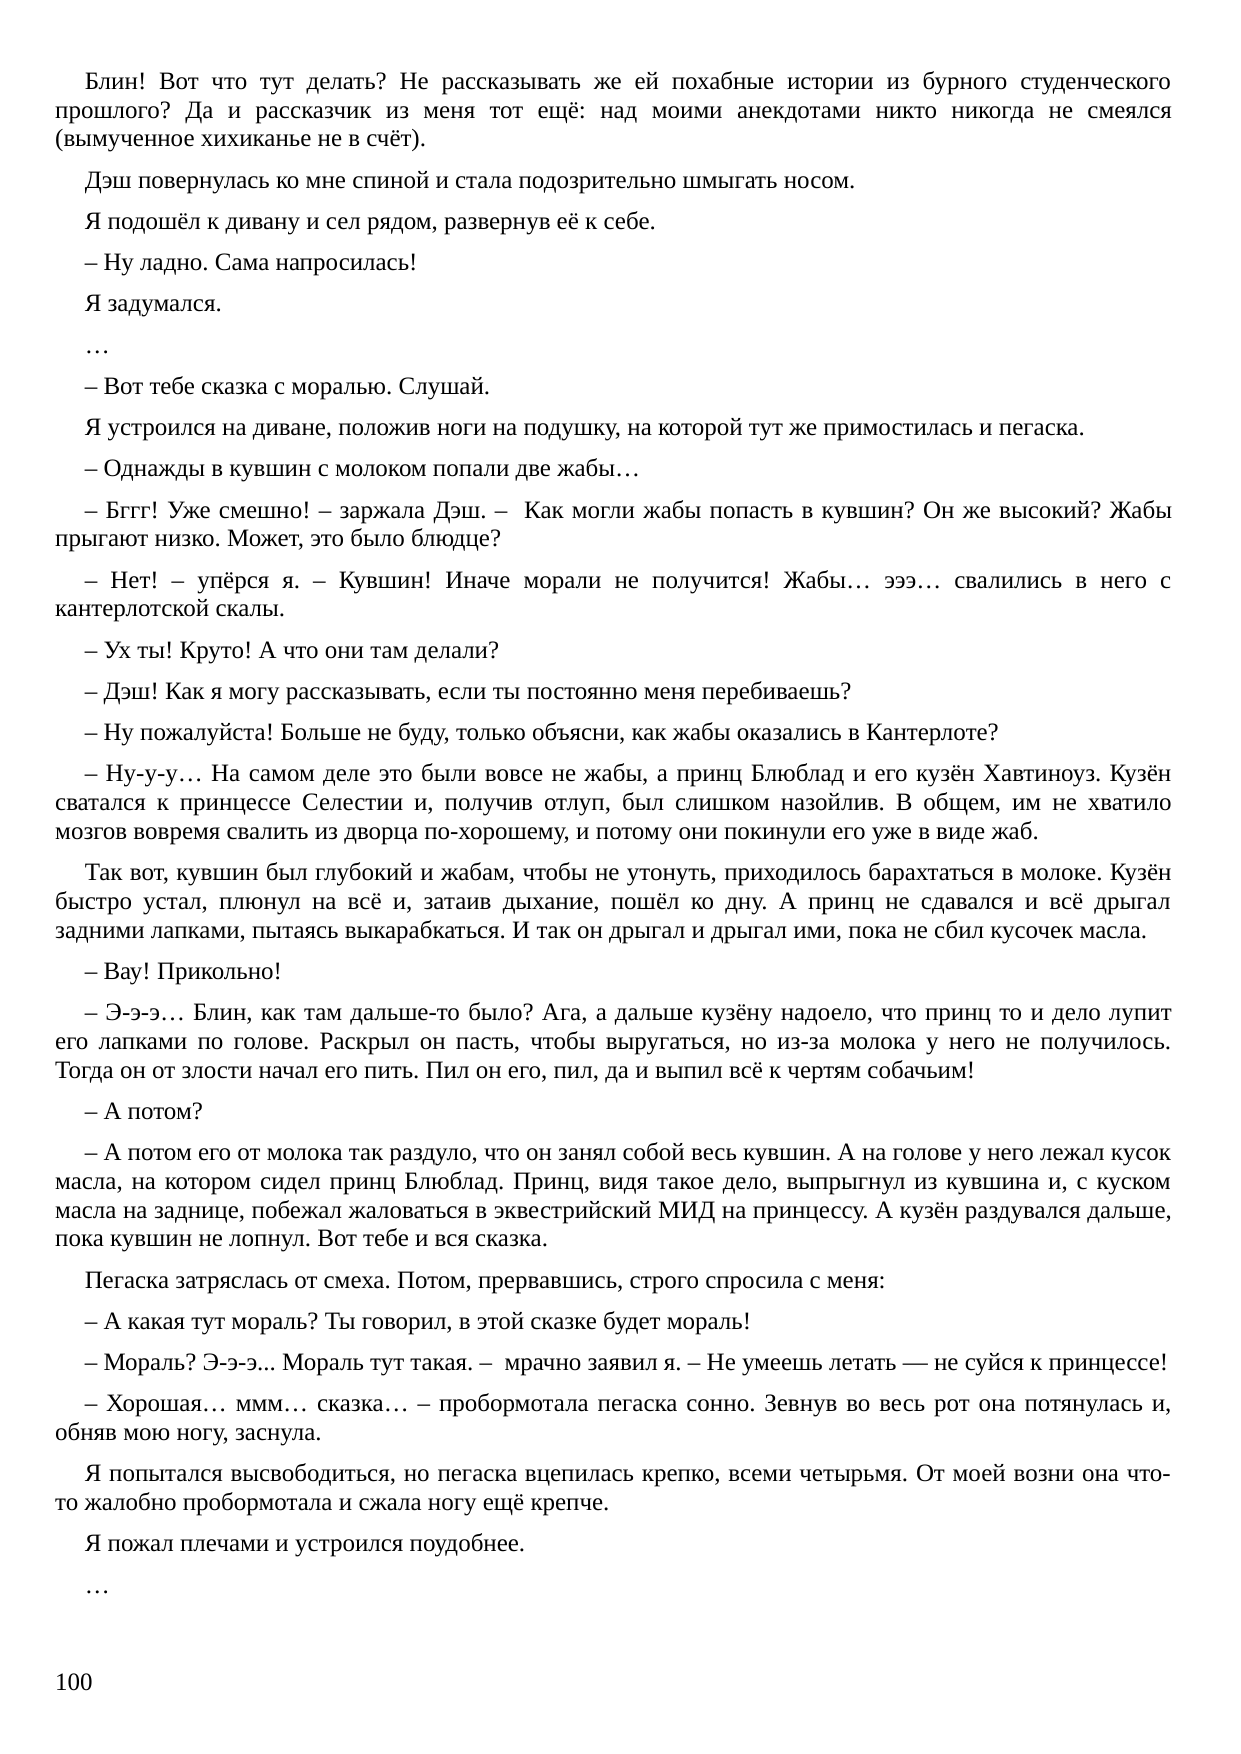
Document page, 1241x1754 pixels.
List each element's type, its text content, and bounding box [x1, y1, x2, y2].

text – Ну ладно. Сама напросилась! [55, 247, 1173, 276]
text – Э-э-э… Блин, как там дальше-то было? Ага, а дальше кузёну надоело, что принц то и дело лупит его лапками по голове. Раскрыл он пасть, чтобы выругаться, но из-за молока у него не получилось. Тогда он от злости начал его пить. Пил он его, пил, да и выпил всё к чертям собачьим! [55, 997, 1173, 1083]
text Дэш повернулась ко мне спиной и стала подозрительно шмыгать носом. [55, 165, 1173, 193]
text Пегаска затряслась от смеха. Потом, прервавшись, строго спросила с меня: [55, 1265, 1173, 1293]
text – Хорошая… ммм… сказка… – пробормотала пегаска сонно. Зевнув во весь рот она потянулась и, обняв мою ногу, заснула. [55, 1388, 1173, 1446]
text – Нет! – упёрся я. – Кувшин! Иначе морали не получится! Жабы… эээ… свалились в него с кантерлотской скалы. [55, 565, 1173, 622]
text – А потом его от молока так раздуло, что он занял собой весь кувшин. А на голове у него лежал кусок масла, на котором сидел принц Блюблад. Принц, видя такое дело, выпрыгнул из кувшина и, с куском масла на заднице, побежал жаловаться в эквестрийский МИД на принцессу. А кузён раздувался дальше, пока кувшин не лопнул. Вот тебе и вся сказка. [55, 1137, 1173, 1252]
text Я пожал плечами и устроился поудобнее. [55, 1528, 1173, 1557]
text – Однажды в кувшин с молоком попали две жабы… [55, 453, 1173, 482]
text – Мораль? Э-э-э... Мораль тут такая. – мрачно заявил я. – Не умеешь летать — не суйся к принцессе! [55, 1347, 1173, 1376]
text – Ну-у-у… На самом деле это были вовсе не жабы, а принц Блюблад и его кузён Хавтиноуз. Кузён сватался к принцессе Селестии и, получив отлуп, был слишком назойлив. В общем, им не хватило мозгов вовремя свалить из дворца по-хорошему, и потому они покинули его уже в виде жаб. [55, 758, 1173, 845]
text Блин! Вот что тут делать? Не рассказывать же ей похабные истории из бурного студенческого прошлого? Да и рассказчик из меня тот ещё: над моими анекдотами никто никогда не смеялся (вымученное хихиканье не в счёт). [55, 66, 1173, 152]
text Я устроился на диване, положив ноги на подушку, на которой тут же примостилась и пегаска. [55, 412, 1173, 441]
text – Дэш! Как я могу рассказывать, если ты постоянно меня перебиваешь? [55, 676, 1173, 705]
text Так вот, кувшин был глубокий и жабам, чтобы не утонуть, приходилось барахтаться в молоке. Кузён быстро устал, плюнул на всё и, затаив дыхание, пошёл ко дну. А принц не сдавался и всё дрыгал задними лапками, пытаясь выкарабкаться. И так он дрыгал и дрыгал ими, пока не сбил кусочек масла. [55, 857, 1173, 943]
text … [55, 1570, 1173, 1598]
text Я задумался. [55, 288, 1173, 317]
text – А потом? [55, 1096, 1173, 1125]
text – Ух ты! Круто! А что они там делали? [55, 635, 1173, 663]
text Я подошёл к дивану и сел рядом, развернув её к себе. [55, 206, 1173, 235]
text – А какая тут мораль? Ты говорил, в этой сказке будет мораль! [55, 1306, 1173, 1335]
text – Бггг! Уже смешно! – заржала Дэш. – Как могли жабы попасть в кувшин? Он же высокий? Жабы прыгают низко. Может, это было блюдце? [55, 495, 1173, 552]
text – Вот тебе сказка с моралью. Слушай. [55, 371, 1173, 400]
text – Ну пожалуйста! Больше не буду, только объясни, как жабы оказались в Кантерлоте? [55, 717, 1173, 746]
text Я попытался высвободиться, но пегаска вцепилась крепко, всеми четырьмя. От моей возни она что-то жалобно пробормотала и сжала ногу ещё крепче. [55, 1458, 1173, 1516]
text – Вау! Прикольно! [55, 956, 1173, 985]
text … [55, 330, 1173, 358]
